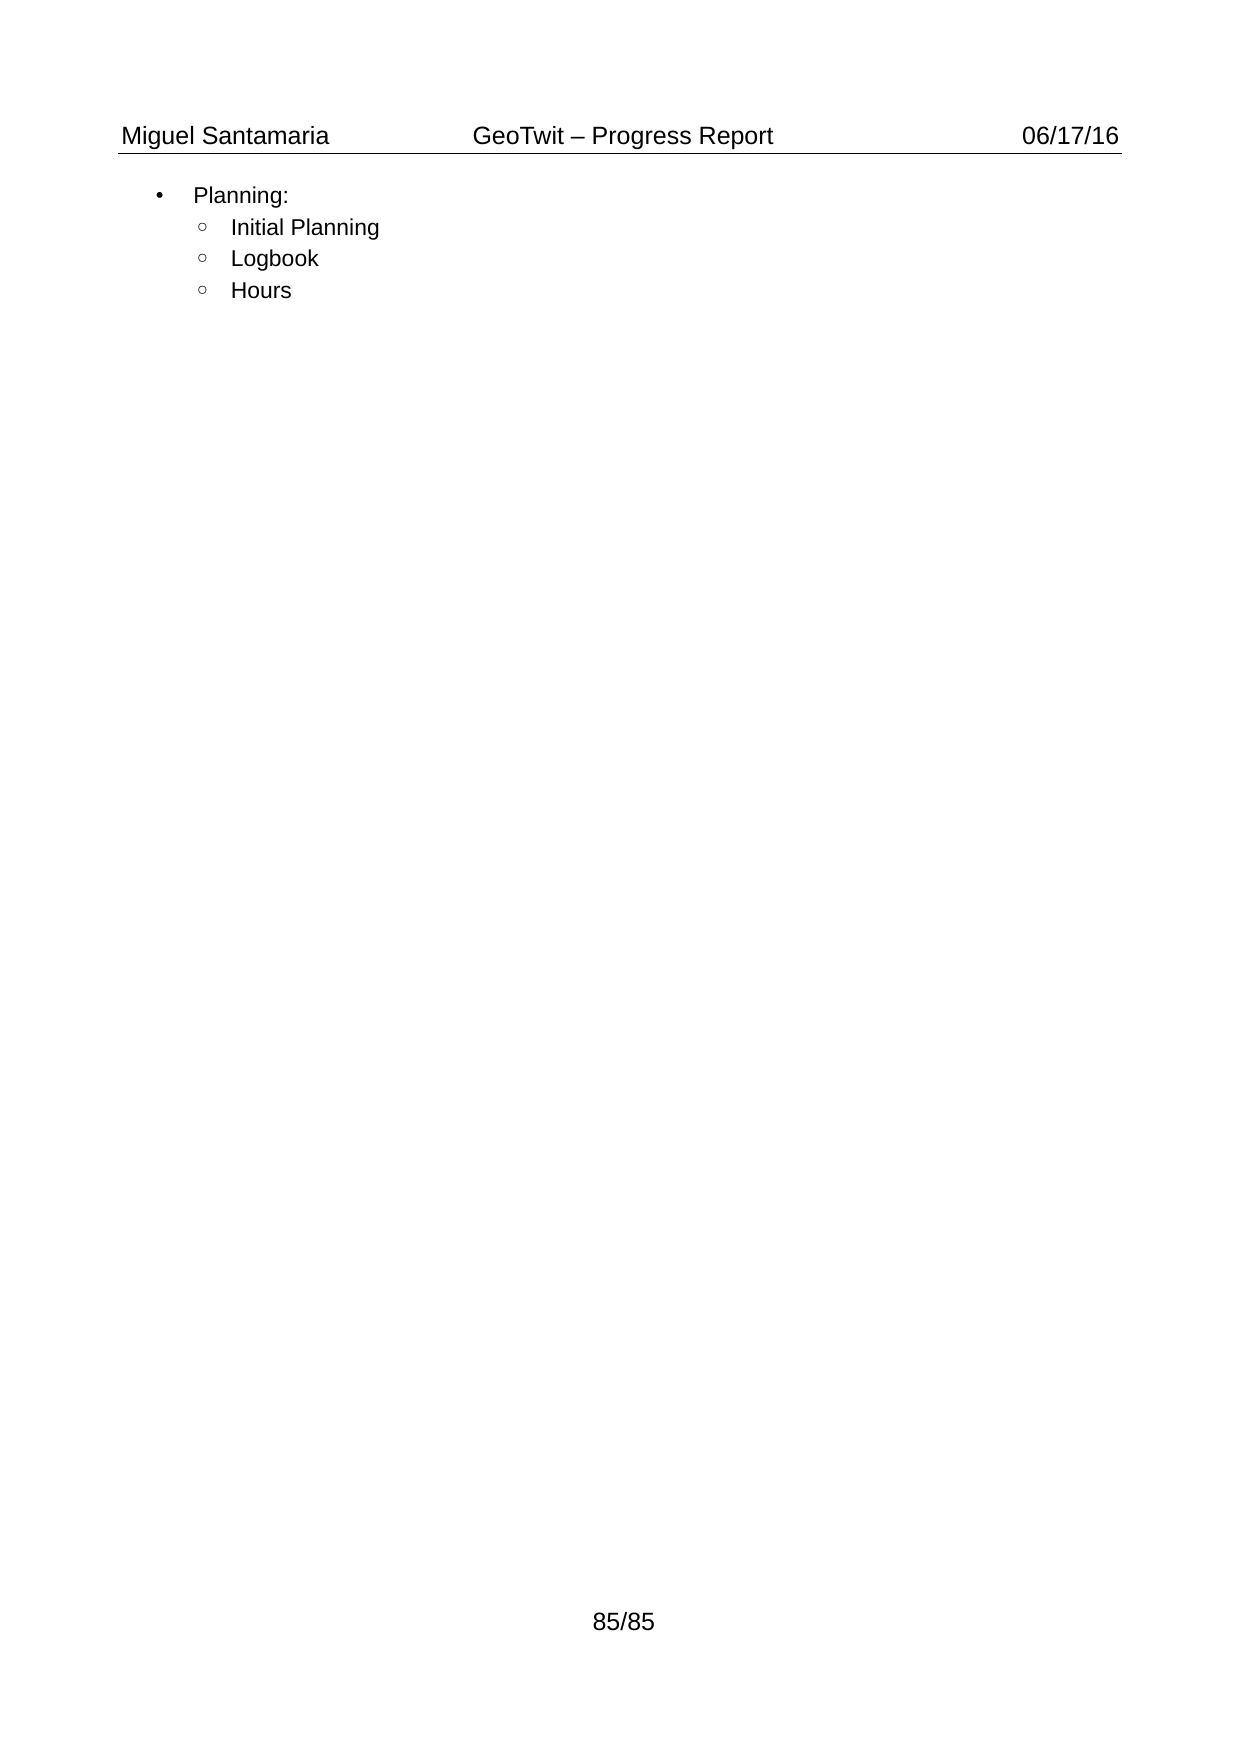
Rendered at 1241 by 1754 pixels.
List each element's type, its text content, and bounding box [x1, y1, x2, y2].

list Initial Planning [193, 214, 1122, 240]
list Planning: [156, 182, 1122, 209]
list Logbook [193, 245, 1122, 272]
list Hours [193, 277, 1122, 303]
